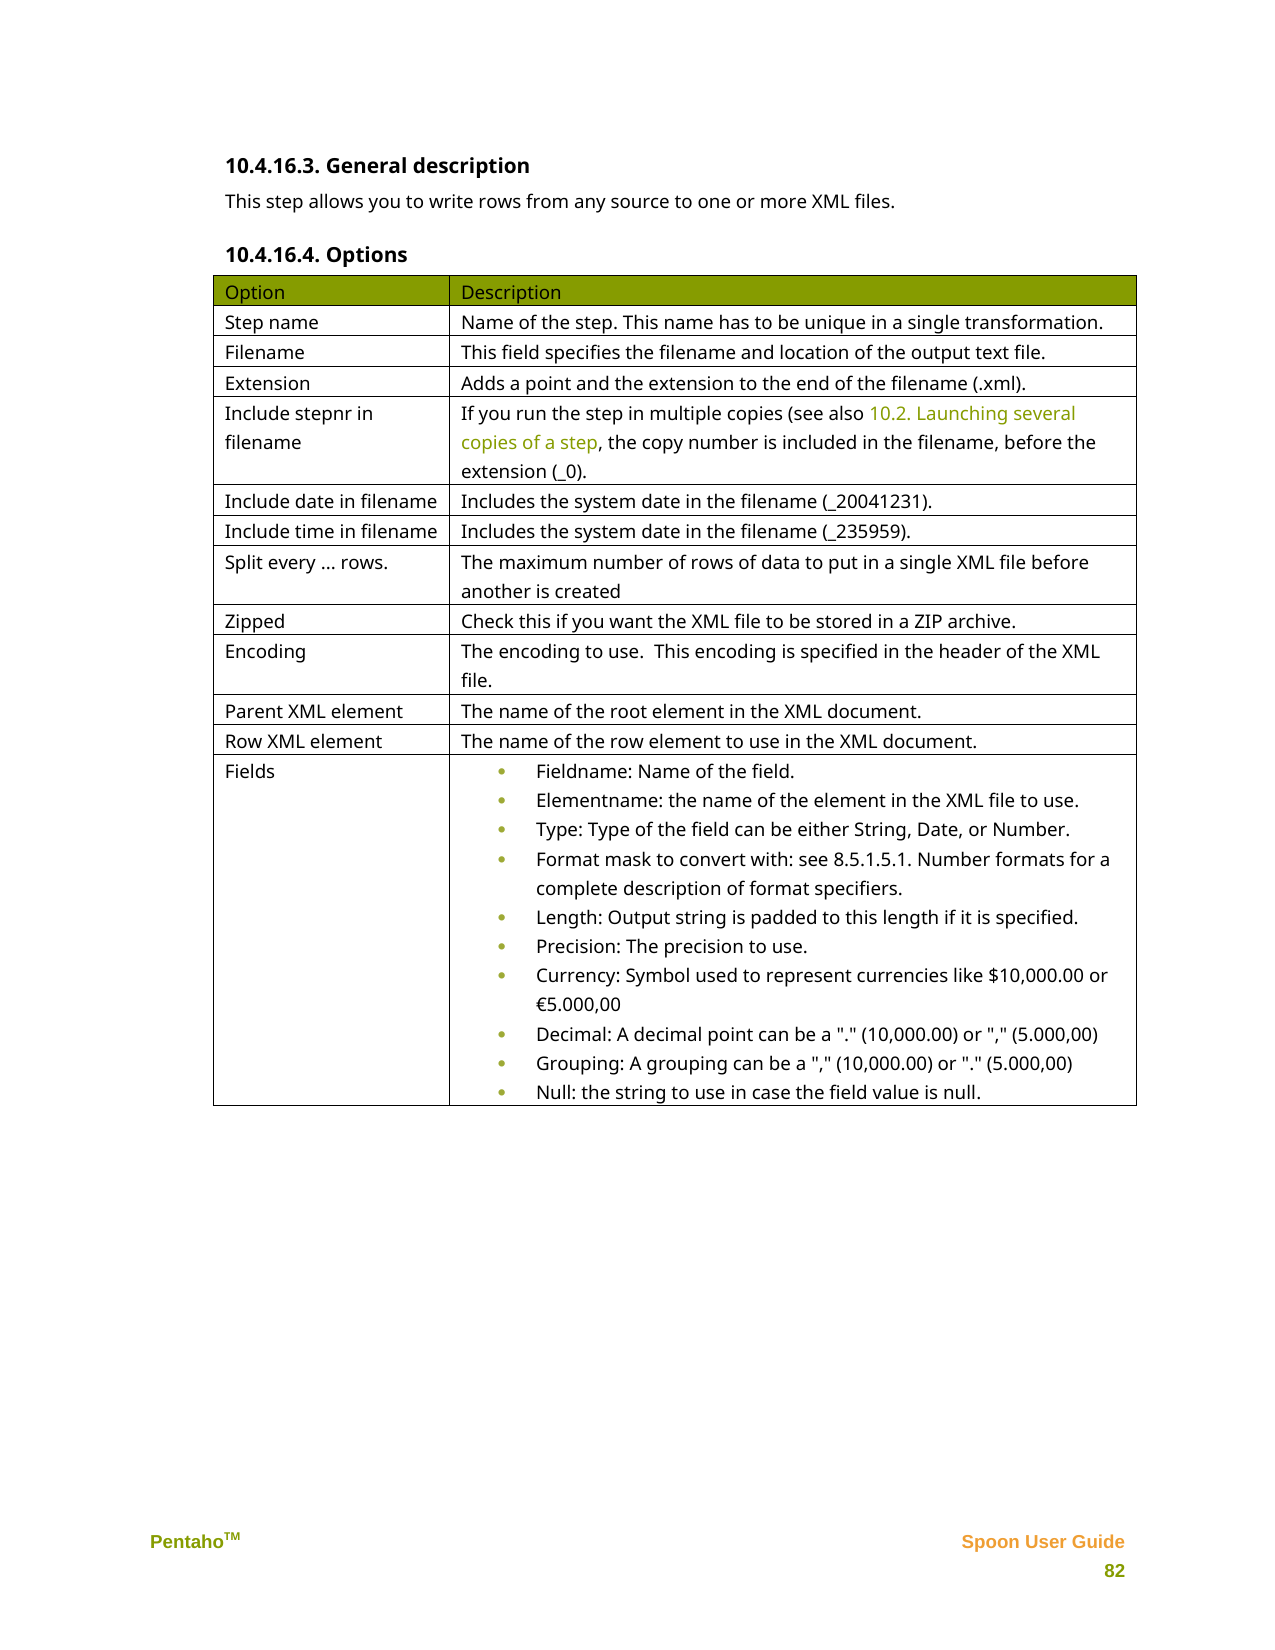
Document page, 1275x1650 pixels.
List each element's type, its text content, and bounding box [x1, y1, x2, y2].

table_header Description [450, 276, 1136, 305]
table_cell Zipped [214, 605, 449, 634]
table_cell Fieldname: Name of the field. Elementname: the name of the element in the XML file to use. Type: Type of the field can be either String, Date, or Number. Format mask to convert with: see 8.5.1.5.1. Number formats for a complete description of format specifiers. Length: Output string is padded to this length if it is specified. Precision: The precision to use. Currency: Symbol used to represent currencies like $10,000.00 or €5.000,00 Decimal: A decimal point can be a "." (10,000.00) or "," (5.000,00) Grouping: A grouping can be a "," (10,000.00) or "." (5.000,00) Null: the string to use in case the field value is null. [450, 755, 1136, 1105]
subtitle 10.4.16.3. General description [225, 150, 1125, 179]
table_cell This field specifies the filename and location of the output text file. [450, 336, 1136, 366]
table_cell Filename [214, 336, 449, 366]
table_cell Step name [214, 306, 449, 335]
text This step allows you to write rows from any source to one or more XML files. [225, 185, 1125, 214]
table_cell If you run the step in multiple copies (see also 10.2. Launching several copies of a step, the copy number is included in the filename, before the extension (_0). [450, 397, 1136, 484]
table_cell Split every ... rows. [214, 546, 449, 604]
table_cell Encoding [214, 635, 449, 694]
table_cell Parent XML element [214, 695, 449, 724]
table_cell The encoding to use. This encoding is specified in the header of the XML file. [450, 635, 1136, 694]
table_cell Include date in filename [214, 485, 449, 514]
table_cell Row XML element [214, 725, 449, 754]
table_cell Name of the step. This name has to be unique in a single transformation. [450, 306, 1136, 335]
table_cell Include stepnr in filename [214, 397, 449, 484]
table_header Option [214, 276, 449, 305]
table_cell Check this if you want the XML file to be stored in a ZIP archive. [450, 605, 1136, 634]
table_cell The name of the root element in the XML document. [450, 695, 1136, 724]
table_cell Includes the system date in the filename (_20041231). [450, 485, 1136, 514]
table_cell Includes the system date in the filename (_235959). [450, 516, 1136, 545]
table_cell The name of the row element to use in the XML document. [450, 725, 1136, 754]
table_cell Extension [214, 367, 449, 396]
table_cell The maximum number of rows of data to put in a single XML file before another is created [450, 546, 1136, 604]
table_cell Include time in filename [214, 516, 449, 545]
subtitle 10.4.16.4. Options [225, 239, 1125, 269]
table_cell Fields [214, 755, 449, 1105]
table_cell Adds a point and the extension to the end of the filename (.xml). [450, 367, 1136, 396]
